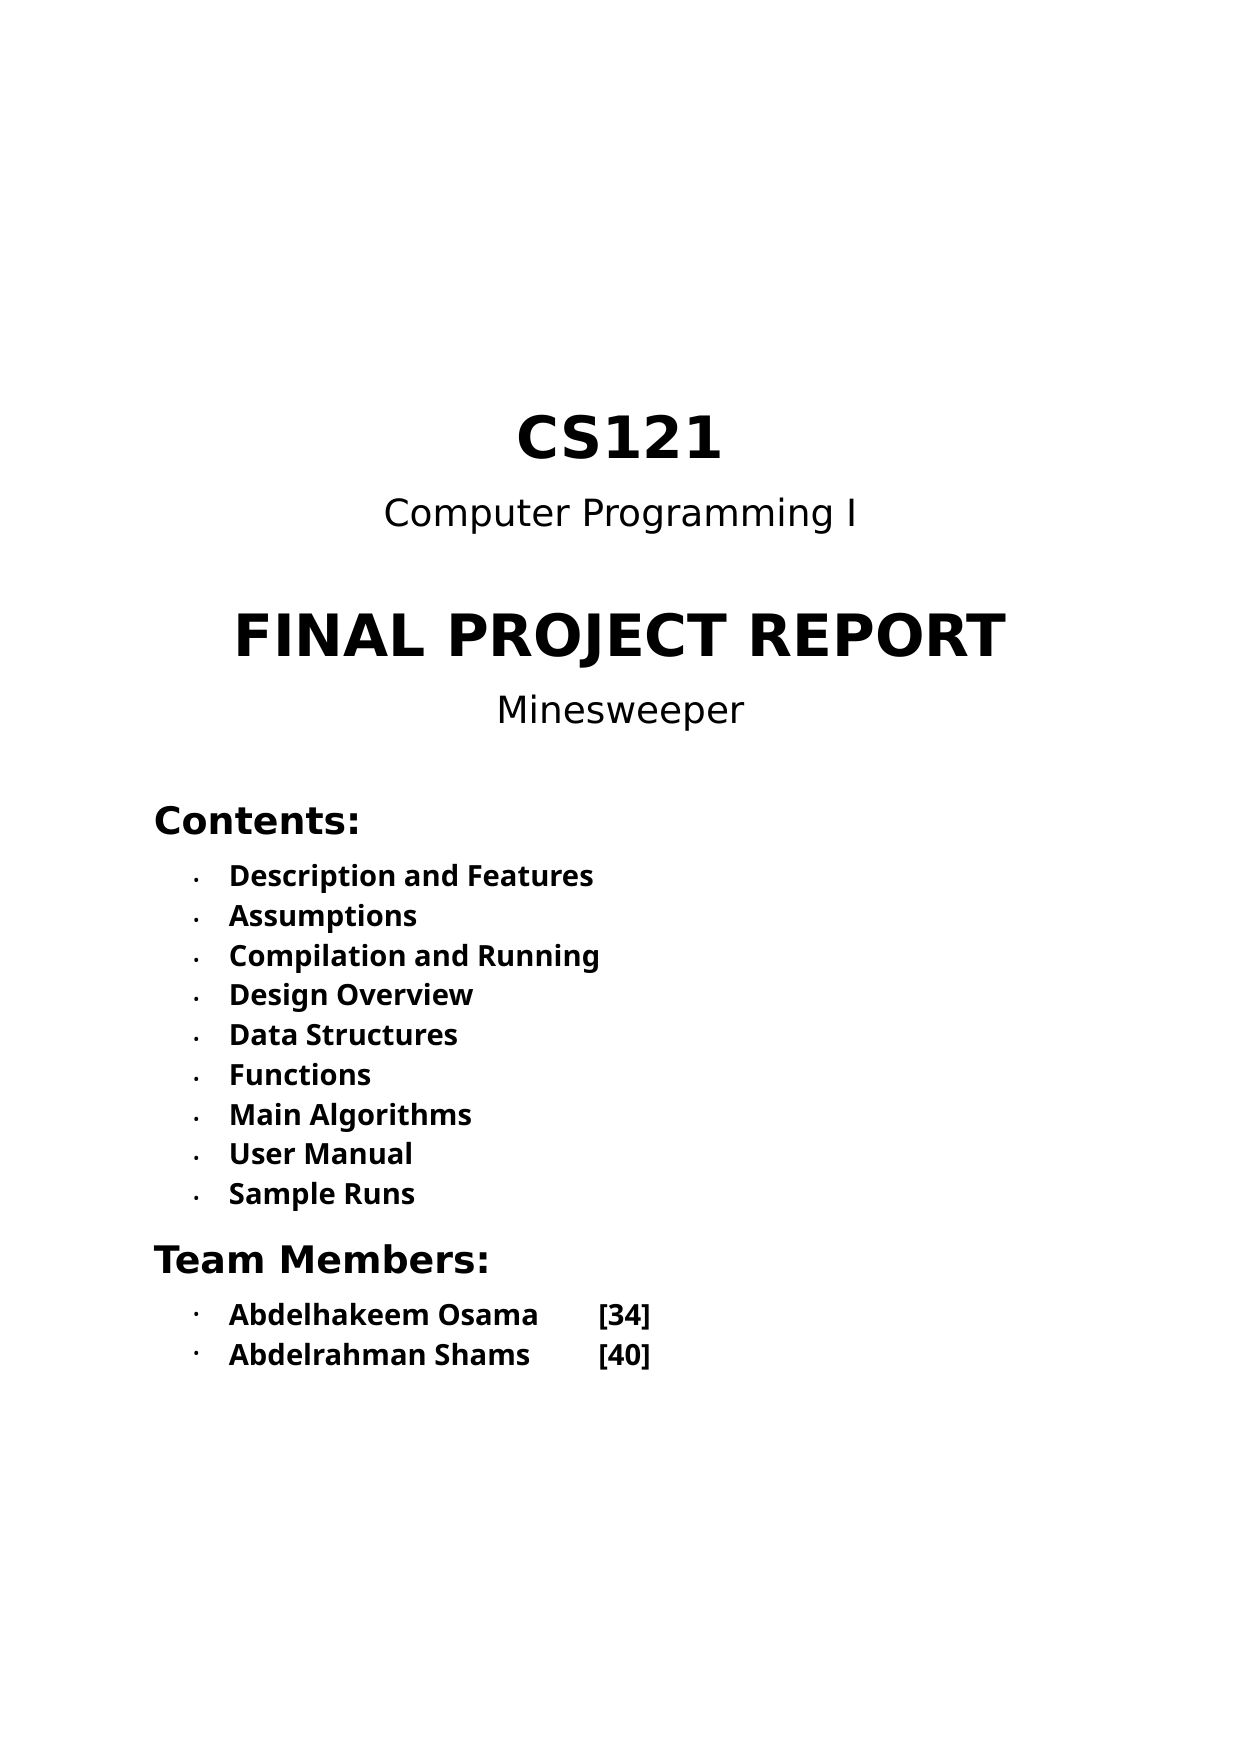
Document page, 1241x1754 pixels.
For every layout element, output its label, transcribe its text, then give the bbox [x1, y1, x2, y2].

list Sample Runs [191, 1173, 1087, 1213]
title FINAL PROJECT REPORT [154, 602, 1087, 670]
list Compilation and Running [191, 935, 1087, 975]
list Abdelrahman Shams [40] [191, 1334, 1087, 1374]
list Assumptions [191, 895, 1087, 935]
subtitle Computer Programming I [154, 491, 1087, 535]
list Abdelhakeem Osama [34] [191, 1294, 1087, 1334]
list Data Structures [191, 1014, 1087, 1054]
list Design Overview [191, 975, 1087, 1014]
title CS121 [154, 405, 1087, 473]
subtitle Contents: [154, 799, 1087, 843]
subtitle Team Members: [154, 1238, 1087, 1282]
list Description and Features [191, 856, 1087, 895]
list Functions [191, 1054, 1087, 1094]
list User Manual [191, 1133, 1087, 1173]
list Main Algorithms [191, 1094, 1087, 1133]
subtitle Minesweeper [154, 688, 1087, 732]
